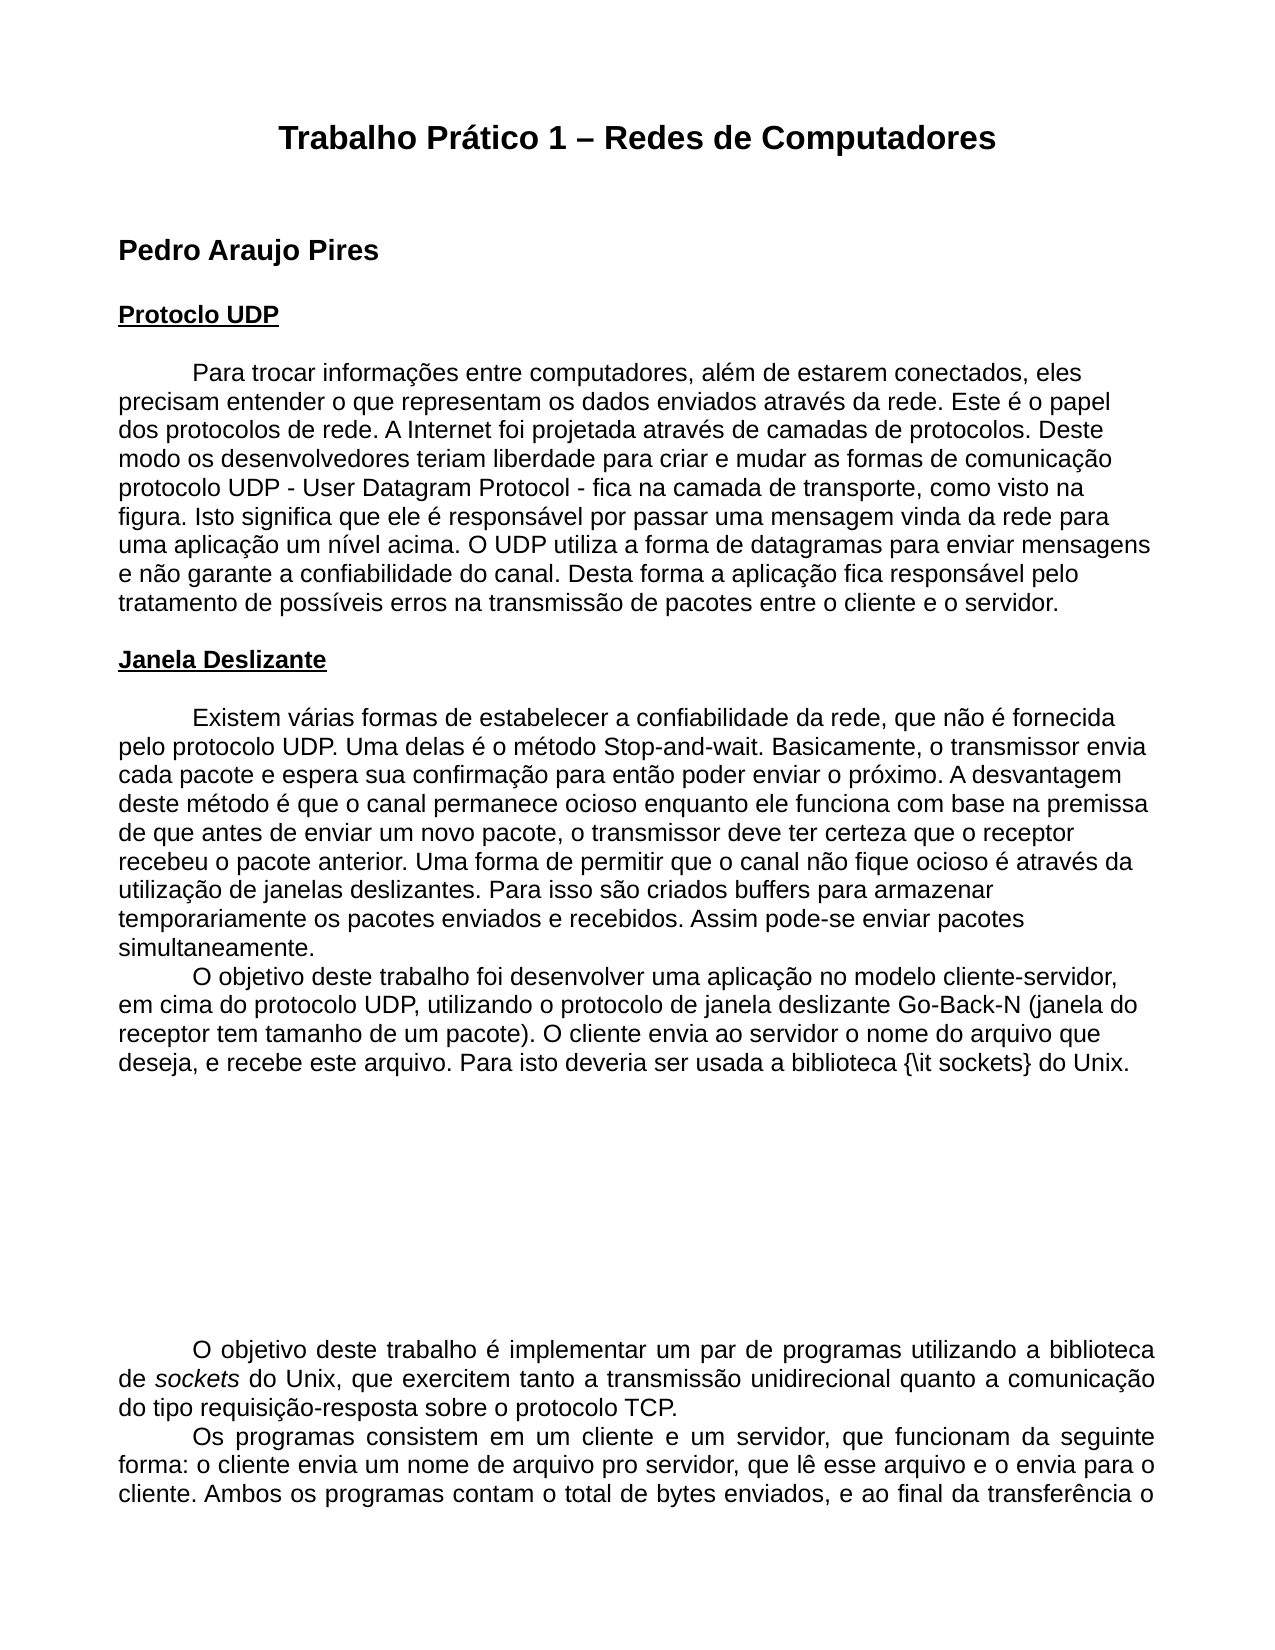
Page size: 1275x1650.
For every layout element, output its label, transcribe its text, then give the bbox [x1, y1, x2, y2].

text Os programas consistem em um cliente e um servidor, que funcionam da seguinte forma: o cliente envia um nome de arquivo pro servidor, que lê esse arquivo e o envia para o cliente. Ambos os programas contam o total de bytes enviados, e ao final da transferência o [118, 1422, 1157, 1508]
text Para trocar informações entre computadores, além de estarem conectados, eles precisam entender o que representam os dados enviados através da rede. Este é o papel dos protocolos de rede. A Internet foi projetada através de camadas de protocolos. Deste modo os desenvolvedores teriam liberdade para criar e mudar as formas de comunicação protocolo UDP - User Datagram Protocol - fica na camada de transporte, como visto na figura. Isto significa que ele é responsável por passar uma mensagem vinda da rede para uma aplicação um nível acima. O UDP utiliza a forma de datagramas para enviar mensagens e não garante a confiabilidade do canal. Desta forma a aplicação fica responsável pelo tratamento de possíveis erros na transmissão de pacotes entre o cliente e o servidor. [118, 358, 1157, 617]
text Pedro Araujo Pires [118, 233, 1157, 267]
text Protoclo UDP [118, 301, 1157, 329]
text O objetivo deste trabalho é implementar um par de programas utilizando a biblioteca de sockets do Unix, que exercitem tanto a transmissão unidirecional quanto a comunicação do tipo requisição-resposta sobre o protocolo TCP. [118, 1336, 1157, 1422]
text Trabalho Prático 1 – Redes de Computadores [118, 118, 1157, 157]
text Existem várias formas de estabelecer a confiabilidade da rede, que não é fornecida pelo protocolo UDP. Uma delas é o método Stop-and-wait. Basicamente, o transmissor envia cada pacote e espera sua confirmação para então poder enviar o próximo. A desvantagem deste método é que o canal permanece ocioso enquanto ele funciona com base na premissa de que antes de enviar um novo pacote, o transmissor deve ter certeza que o receptor recebeu o pacote anterior. Uma forma de permitir que o canal não fique ocioso é através da utilização de janelas deslizantes. Para isso são criados buffers para armazenar temporariamente os pacotes enviados e recebidos. Assim pode-se enviar pacotes simultaneamente. [118, 703, 1157, 962]
text O objetivo deste trabalho foi desenvolver uma aplicação no modelo cliente-servidor, em cima do protocolo UDP, utilizando o protocolo de janela deslizante Go-Back-N (janela do receptor tem tamanho de um pacote). O cliente envia ao servidor o nome do arquivo que deseja, e recebe este arquivo. Para isto deveria ser usada a biblioteca {\it sockets} do Unix. [118, 962, 1157, 1077]
text Janela Deslizante [118, 646, 1157, 674]
